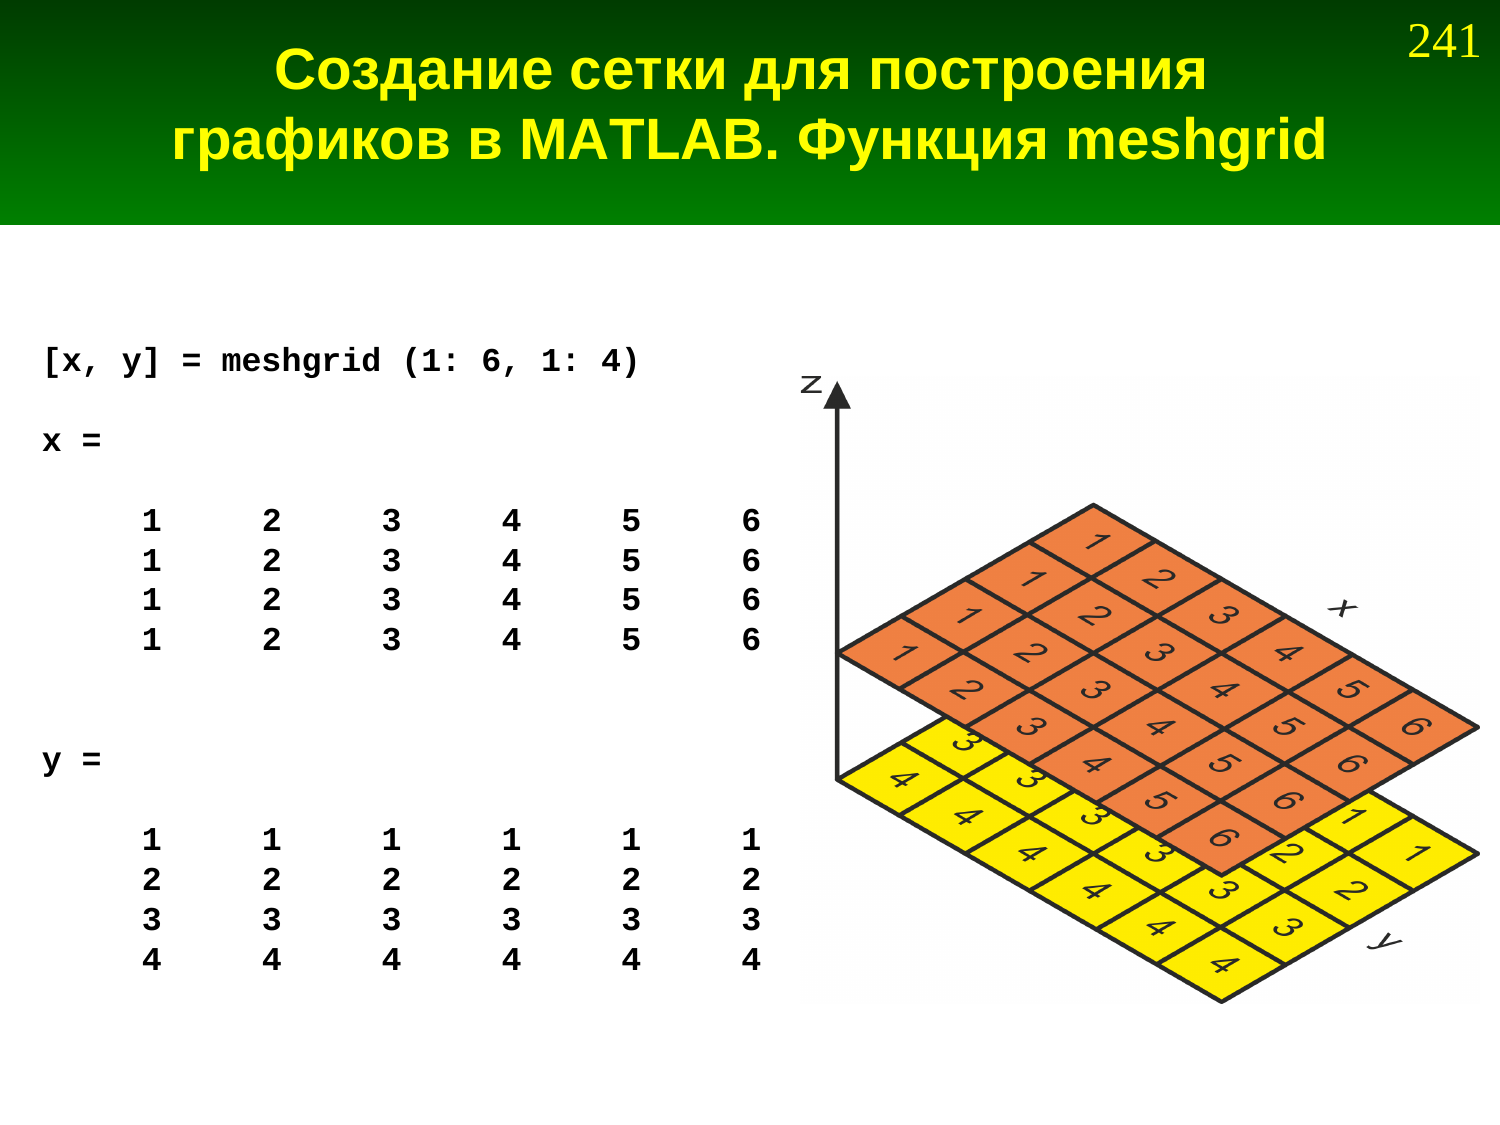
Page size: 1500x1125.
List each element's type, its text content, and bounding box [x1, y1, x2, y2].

text_box [x, y] = meshgrid (1: 6, 1: 4) x = 1 2 3 4 5 6 1 2 3 4 5 6 1 2 3 4 5 6 1 2 3 4 5 6 y = 1 1 1 1 1 1 2 2 2 2 2 2 3 3 3 3 3 3 4 4 4 4 4 4 [27, 330, 782, 985]
title Создание сетки для построения графиков в MATLAB. Функция meshgrid [112, 0, 1388, 214]
picture [800, 376, 1480, 1004]
